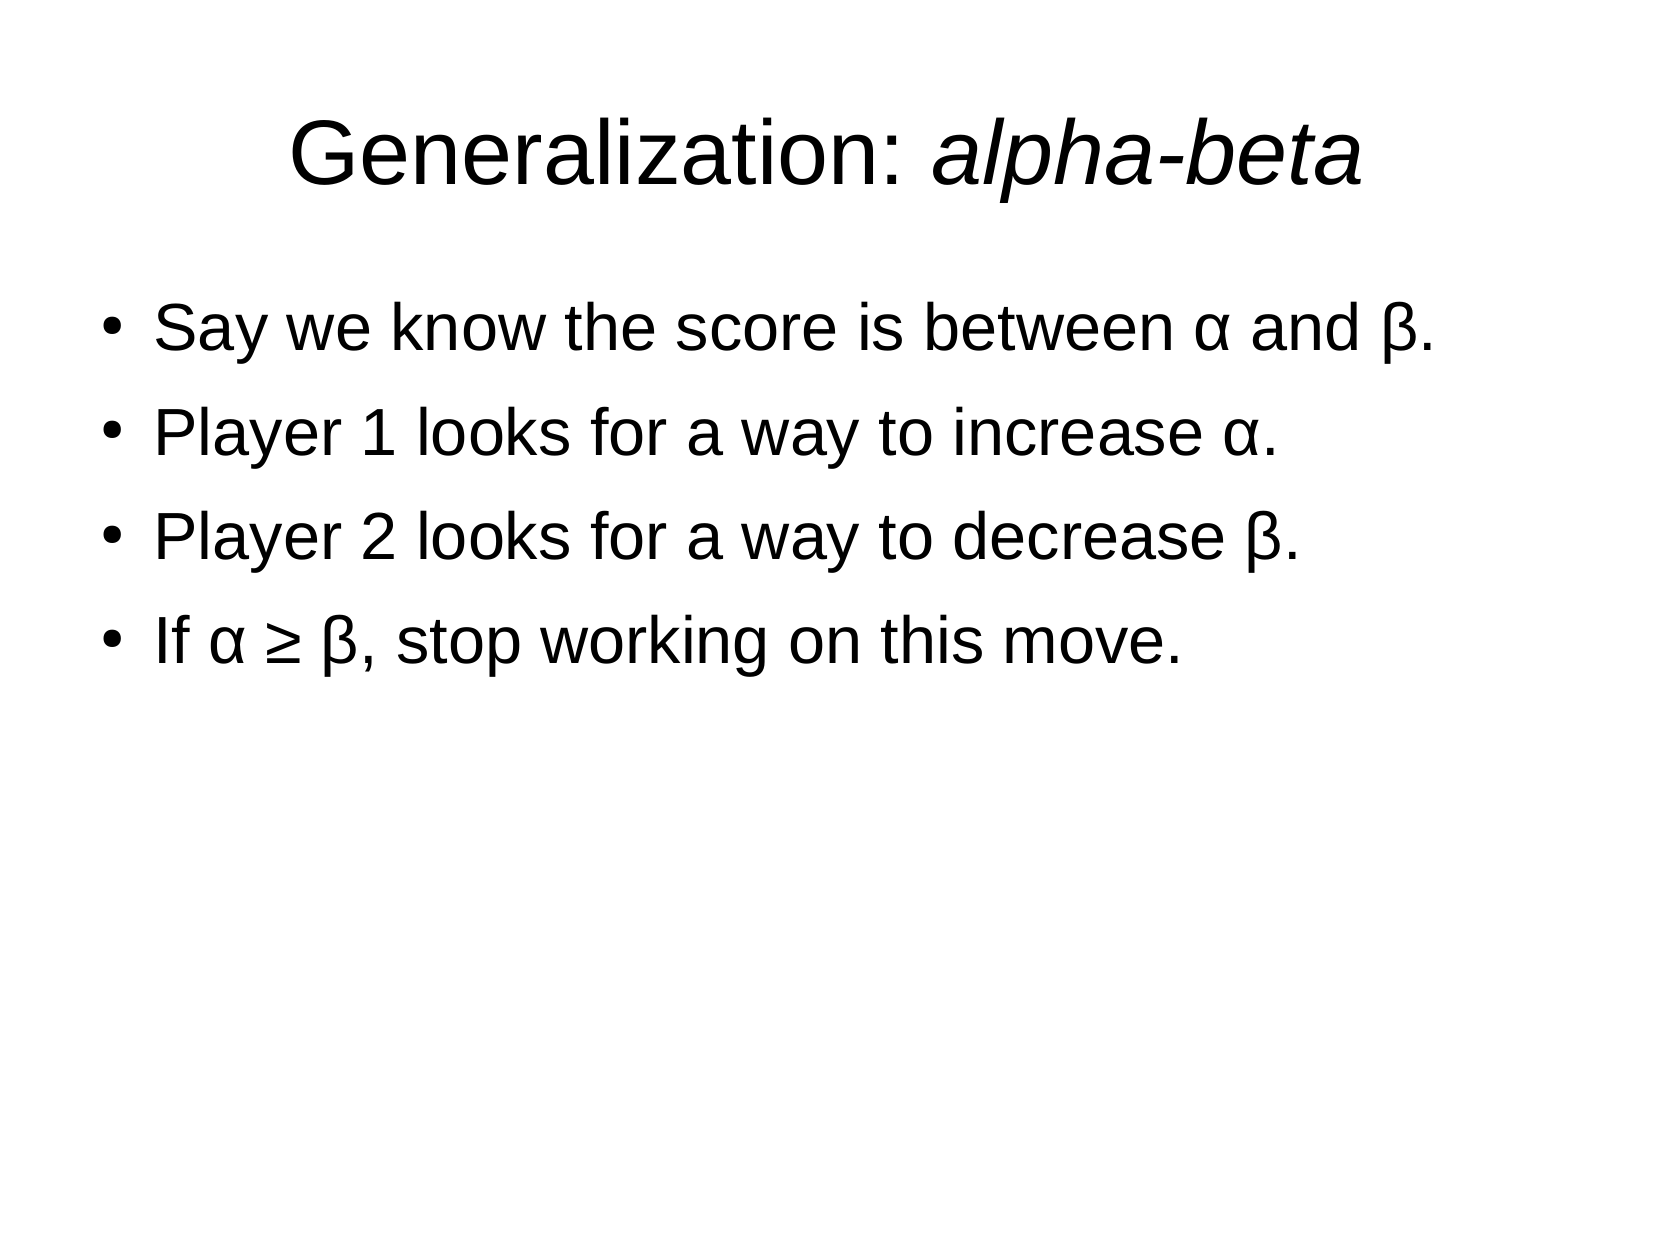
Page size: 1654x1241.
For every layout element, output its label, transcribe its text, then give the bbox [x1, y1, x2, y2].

list Say we know the score is between α and β. Player 1 looks for a way to increase α. Player 2 looks for a way to decrease β. If α ≥ β, stop working on this move. [82, 290, 1571, 1109]
title Generalization: alpha-beta [82, 49, 1571, 257]
